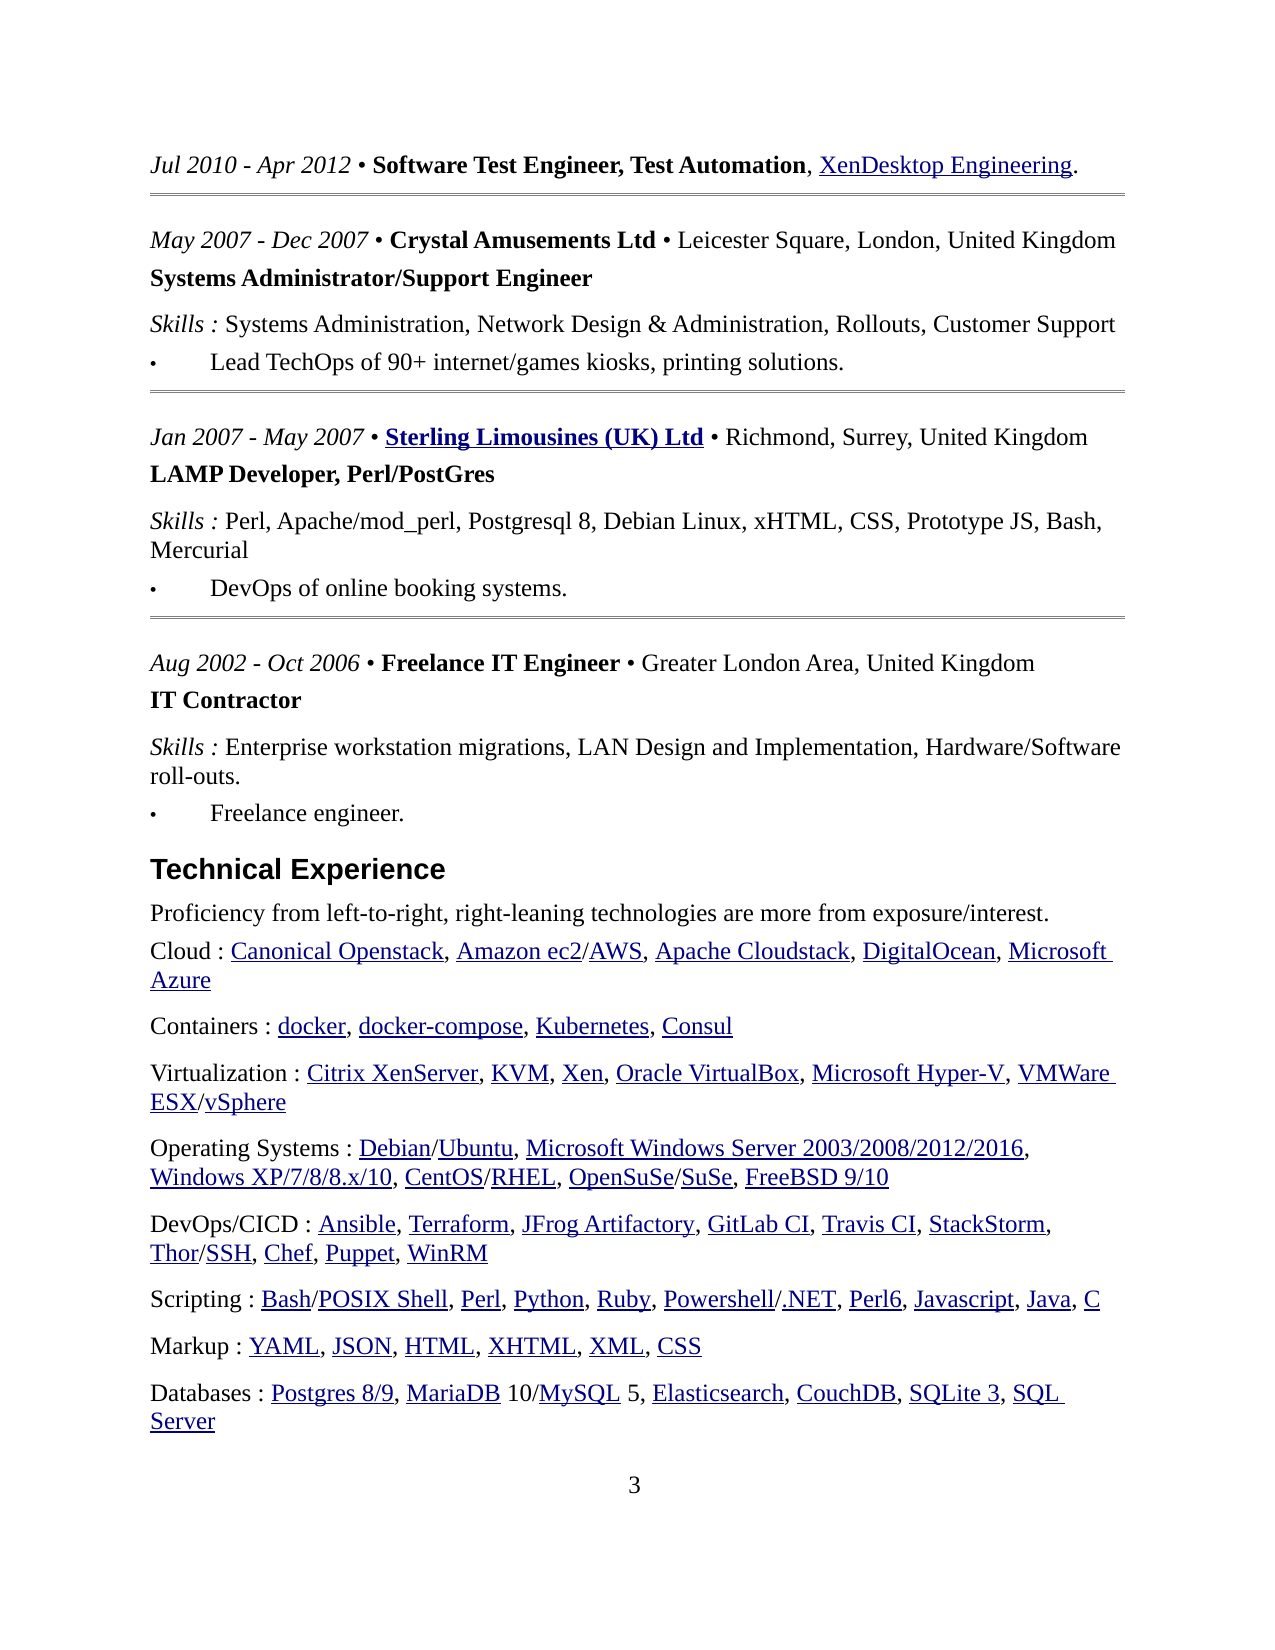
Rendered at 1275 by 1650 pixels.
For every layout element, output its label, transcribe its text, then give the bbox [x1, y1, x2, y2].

text Virtualization : Citrix XenServer, KVM, Xen, Oracle VirtualBox, Microsoft Hyper-V, VMWare ESX/vSphere [150, 1058, 1125, 1116]
text Containers : docker, docker-compose, Kubernetes, Consul [150, 1011, 1125, 1040]
text Skills : Enterprise workstation migrations, LAN Design and Implementation, Hardware/Software roll-outs. [150, 732, 1125, 789]
text Aug 2002 - Oct 2006 • Freelance IT Engineer • Greater London Area, United Kingdom [150, 648, 1125, 676]
text Scripting : Bash/POSIX Shell, Perl, Python, Ruby, Powershell/.NET, Perl6, Javascript, Java, C [150, 1284, 1125, 1313]
text May 2007 - Dec 2007 • Crystal Amusements Ltd • Leicester Square, London, United Kingdom [150, 225, 1125, 254]
text Skills : Systems Administration, Network Design & Administration, Rollouts, Customer Support [150, 309, 1125, 338]
text Skills : Perl, Apache/mod_perl, Postgresql 8, Debian Linux, xHTML, CSS, Prototype JS, Bash, Mercurial [150, 506, 1125, 564]
text Markup : YAML, JSON, HTML, XHTML, XML, CSS [150, 1331, 1125, 1360]
text Cloud : Canonical Openstack, Amazon ec2/AWS, Apache Cloudstack, DigitalOcean, Microsoft Azure [150, 936, 1125, 993]
text Operating Systems : Debian/Ubuntu, Microsoft Windows Server 2003/2008/2012/2016, Windows XP/7/8/8.x/10, CentOS/RHEL, OpenSuSe/SuSe, FreeBSD 9/10 [150, 1133, 1125, 1191]
text Jul 2010 - Apr 2012 • Software Test Engineer, Test Automation, XenDesktop Engineering. [150, 150, 1125, 179]
list Freelance engineer. [150, 798, 1125, 827]
text Databases : Postgres 8/9, MariaDB 10/MySQL 5, Elasticsearch, CouchDB, SQLite 3, SQL Server [150, 1378, 1125, 1435]
text Jan 2007 - May 2007 • Sterling Limousines (UK) Ltd • Richmond, Surrey, United Kingdom [150, 422, 1125, 451]
text LAMP Developer, Perl/PostGres [150, 459, 1125, 488]
list DevOps of online booking systems. [150, 573, 1125, 601]
list Lead TechOps of 90+ internet/games kiosks, printing solutions. [150, 347, 1125, 376]
subtitle Technical Experience [150, 852, 1125, 886]
text DevOps/CICD : Ansible, Terraform, JFrog Artifactory, GitLab CI, Travis CI, StackStorm, Thor/SSH, Chef, Puppet, WinRM [150, 1209, 1125, 1266]
text IT Contractor [150, 685, 1125, 714]
text Systems Administrator/Support Engineer [150, 263, 1125, 291]
text Proficiency from left-to-right, right-leaning technologies are more from exposure/interest. [150, 898, 1125, 927]
